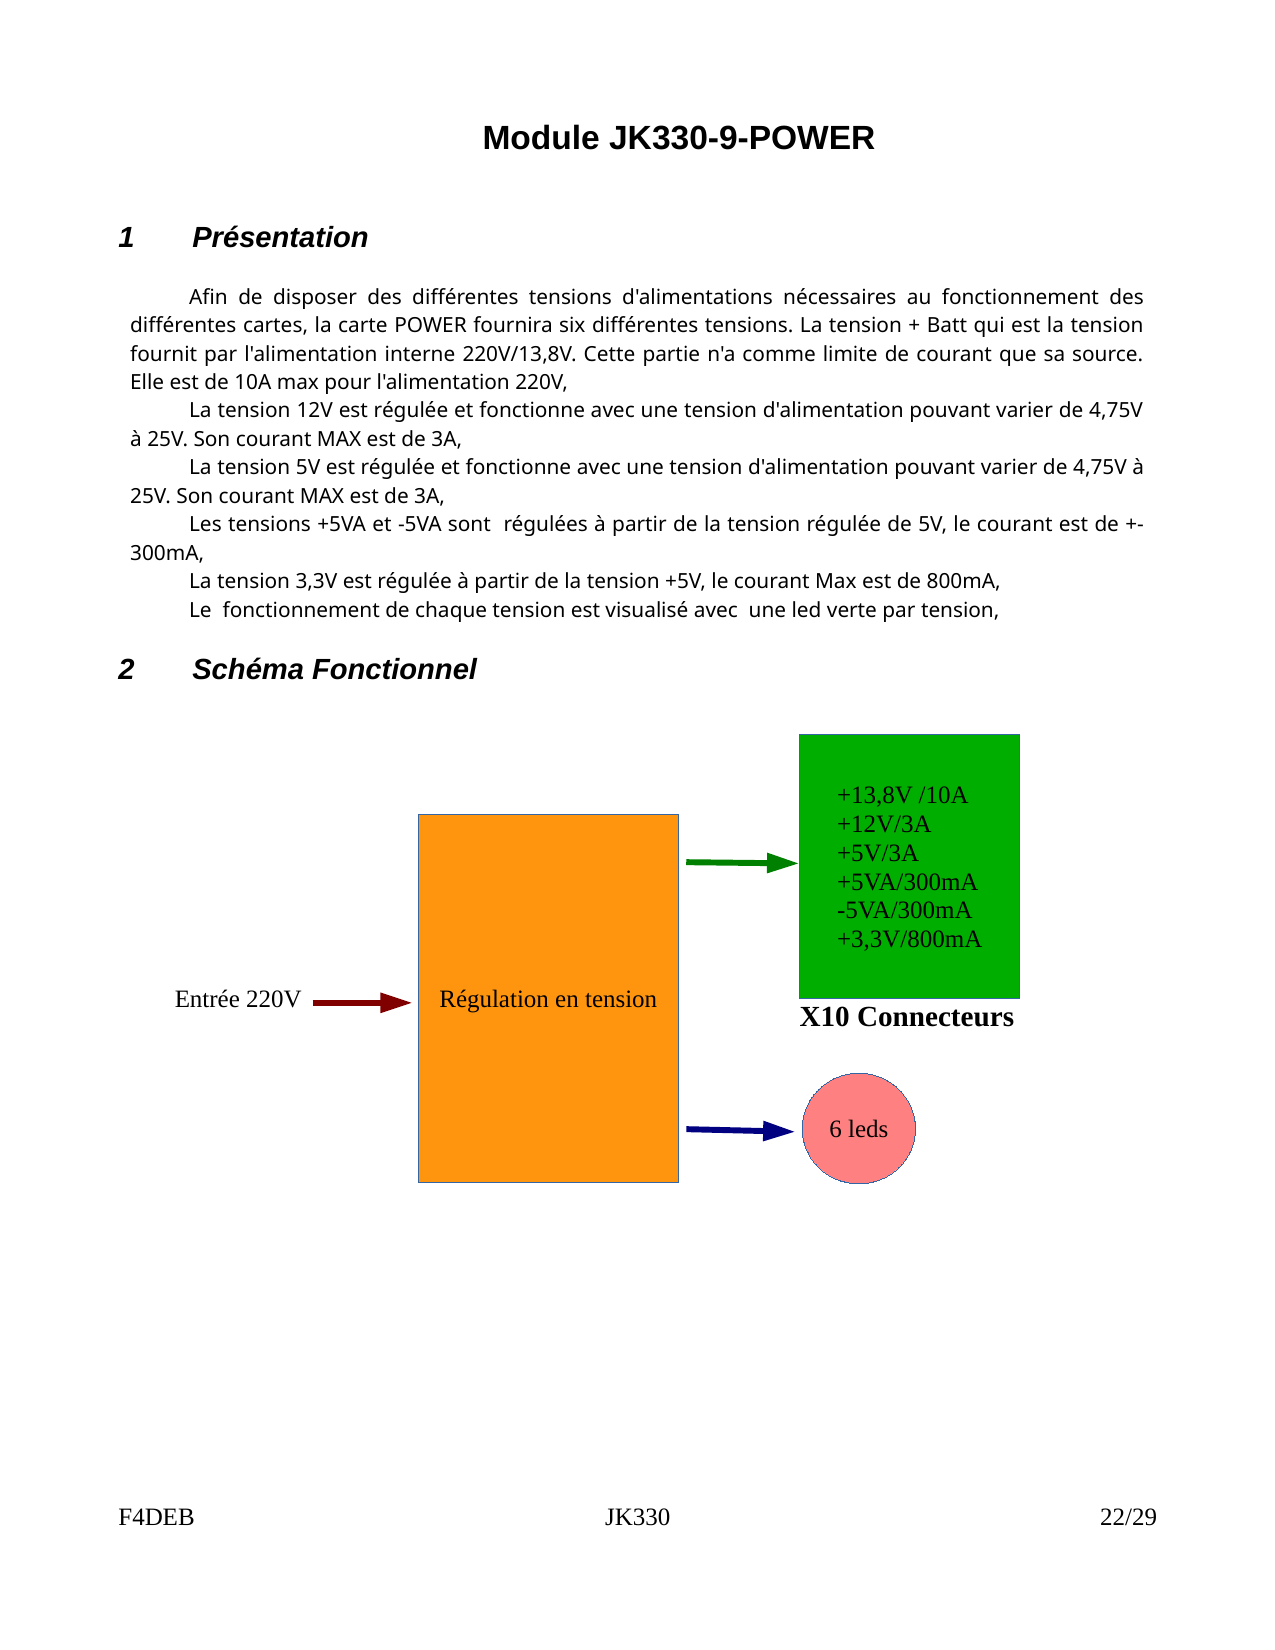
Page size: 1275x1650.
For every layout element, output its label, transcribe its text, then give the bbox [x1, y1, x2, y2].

subtitle Module JK330-9-POWER [175, 118, 1157, 157]
text La tension 3,3V est régulée à partir de la tension +5V, le courant Max est de 800mA, [130, 566, 1145, 595]
subtitle Schéma Fonctionnel [118, 652, 1157, 685]
text La tension 5V est régulée et fonctionne avec une tension d'alimentation pouvant varier de 4,75V à 25V. Son courant MAX est de 3A, [130, 452, 1145, 509]
text Afin de disposer des différentes tensions d'alimentations nécessaires au fonctionnement des différentes cartes, la carte POWER fournira six différentes tensions. La tension + Batt qui est la tension fournit par l'alimentation interne 220V/13,8V. Cette partie n'a comme limite de courant que sa source. Elle est de 10A max pour l'alimentation 220V, [130, 282, 1145, 396]
text Les tensions +5VA et -5VA sont régulées à partir de la tension régulée de 5V, le courant est de +-300mA, [130, 509, 1145, 566]
subtitle Présentation [118, 219, 1157, 253]
text La tension 12V est régulée et fonctionne avec une tension d'alimentation pouvant varier de 4,75V à 25V. Son courant MAX est de 3A, [130, 396, 1145, 452]
text Le fonctionnement de chaque tension est visualisé avec une led verte par tension, [130, 595, 1145, 623]
